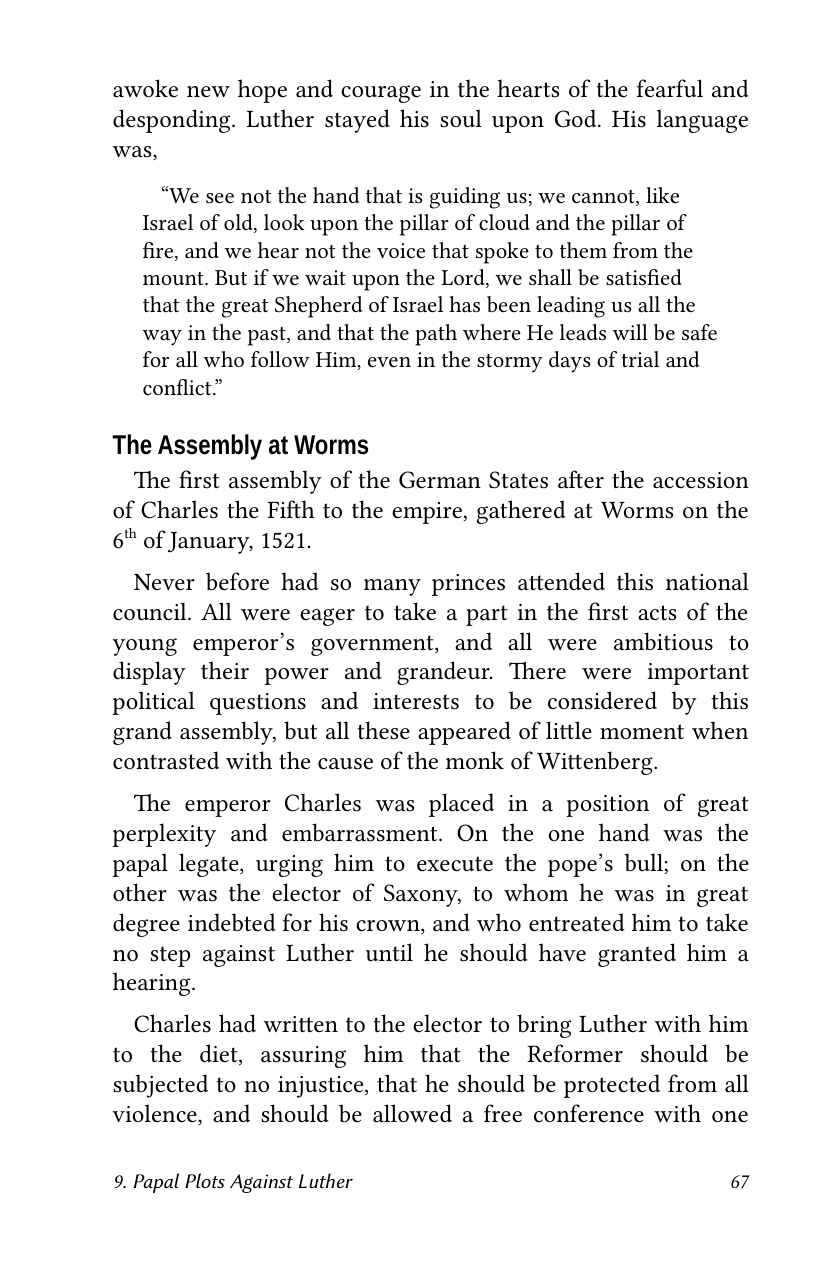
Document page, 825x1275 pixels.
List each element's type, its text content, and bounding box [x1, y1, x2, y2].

subtitle The Assembly at Worms [112, 429, 750, 460]
text awoke new hope and courage in the hearts of the fearful and desponding. Luther stayed his soul upon God. His language was, [112, 75, 750, 163]
text The first assembly of the German States after the accession of Charles the Fifth to the empire, gathered at Worms on the 6th of January, 1521. [112, 466, 750, 554]
text The emperor Charles was placed in a position of great perplexity and embarrassment. On the one hand was the papal legate, urging him to execute the pope’s bull; on the other was the elector of Saxony, to whom he was in great degree indebted for his crown, and who entreated him to take no step against Luther until he should have granted him a hearing. [112, 789, 750, 997]
text Charles had written to the elector to bring Luther with him to the diet, assuring him that the Reformer should be subjected to no injustice, that he should be protected from all violence, and should be allowed a free conference with one [112, 1010, 750, 1129]
text Never before had so many princes attended this national council. All were eager to take a part in the first acts of the young emperor’s government, and all were ambitious to display their power and grandeur. There were important political questions and interests to be considered by this grand assembly, but all these appeared of little moment when contrasted with the cause of the monk of Wittenberg. [112, 568, 750, 776]
text “We see not the hand that is guiding us; we cannot, like Israel of old, look upon the pillar of cloud and the pillar of fire, and we hear not the voice that spoke to them from the mount. But if we wait upon the Lord, we shall be satisfied that the great Shepherd of Israel has been leading us all the way in the past, and that the path where He leads will be safe for all who follow Him, even in the stormy days of trial and conflict.” [142, 183, 720, 401]
